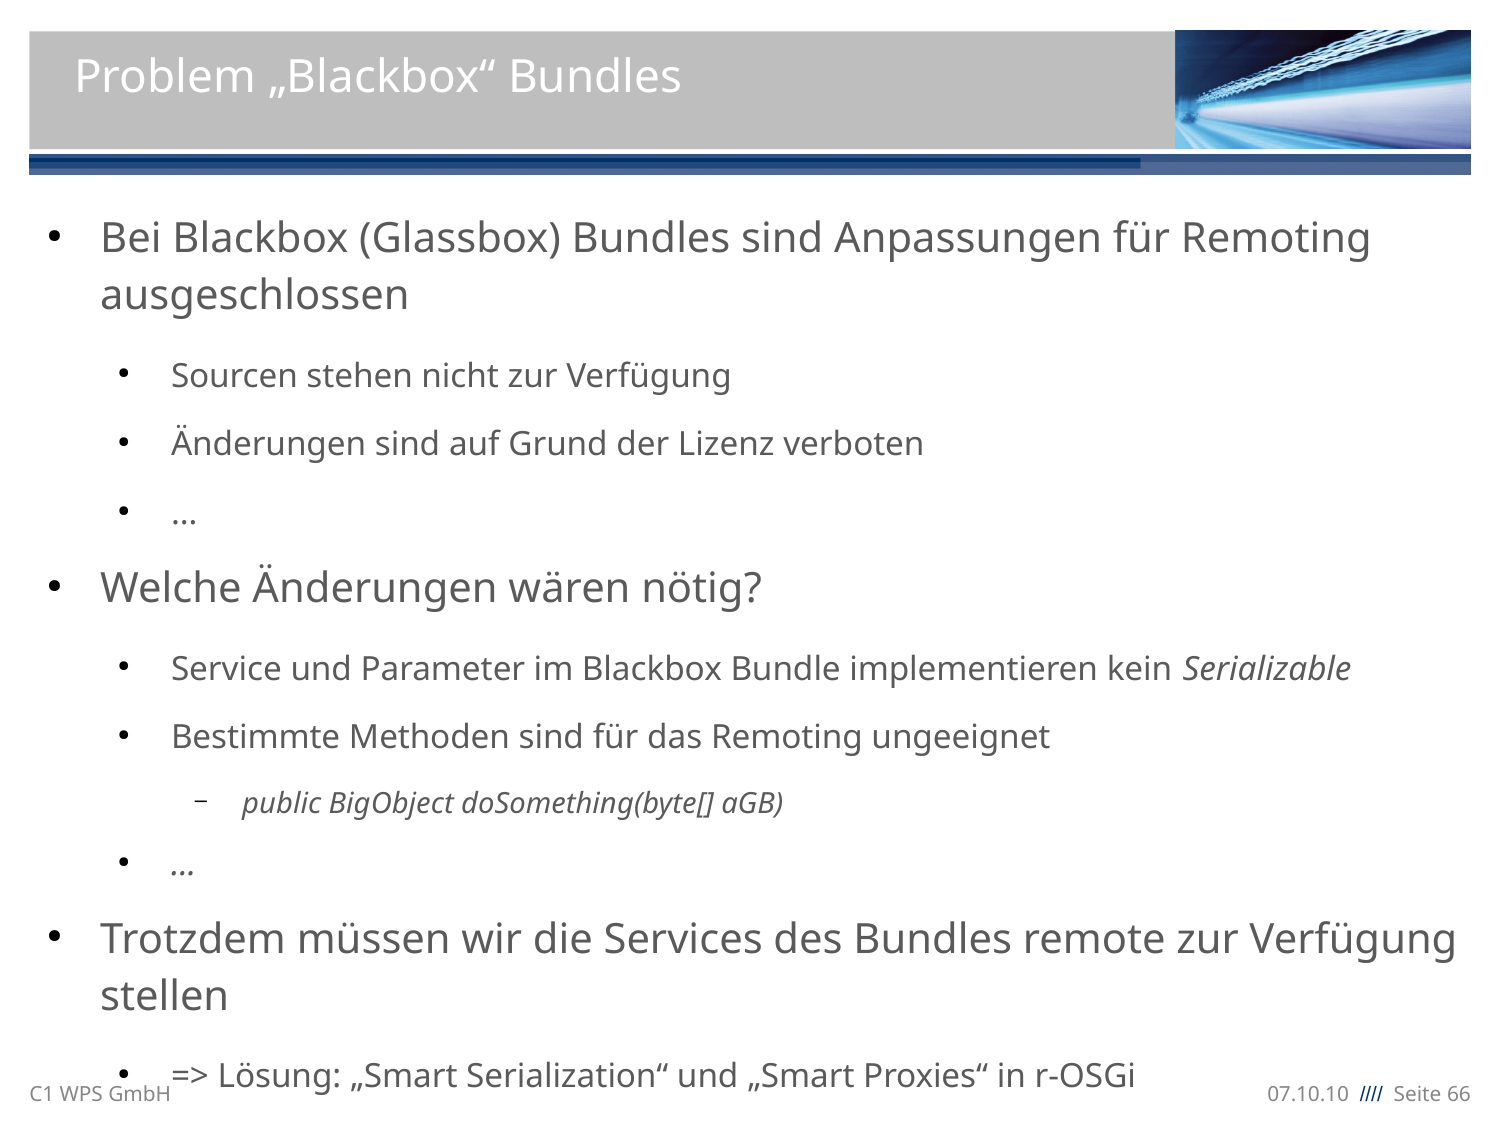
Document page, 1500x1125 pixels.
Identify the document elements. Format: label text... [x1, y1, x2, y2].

list Bei Blackbox (Glassbox) Bundles sind Anpassungen für Remoting ausgeschlossen Sourcen stehen nicht zur Verfügung Änderungen sind auf Grund der Lizenz verboten … Welche Änderungen wären nötig? Service und Parameter im Blackbox Bundle implementieren kein Serializable Bestimmte Methoden sind für das Remoting ungeeignet public BigObject doSomething(byte[] aGB) ... Trotzdem müssen wir die Services des Bundles remote zur Verfügung stellen => Lösung: „Smart Serialization“ und „Smart Proxies“ in r-OSGi [29, 208, 1471, 1044]
title Problem „Blackbox“ Bundles [29, 31, 1176, 150]
picture [1175, 30, 1471, 149]
picture [29, 154, 1471, 175]
